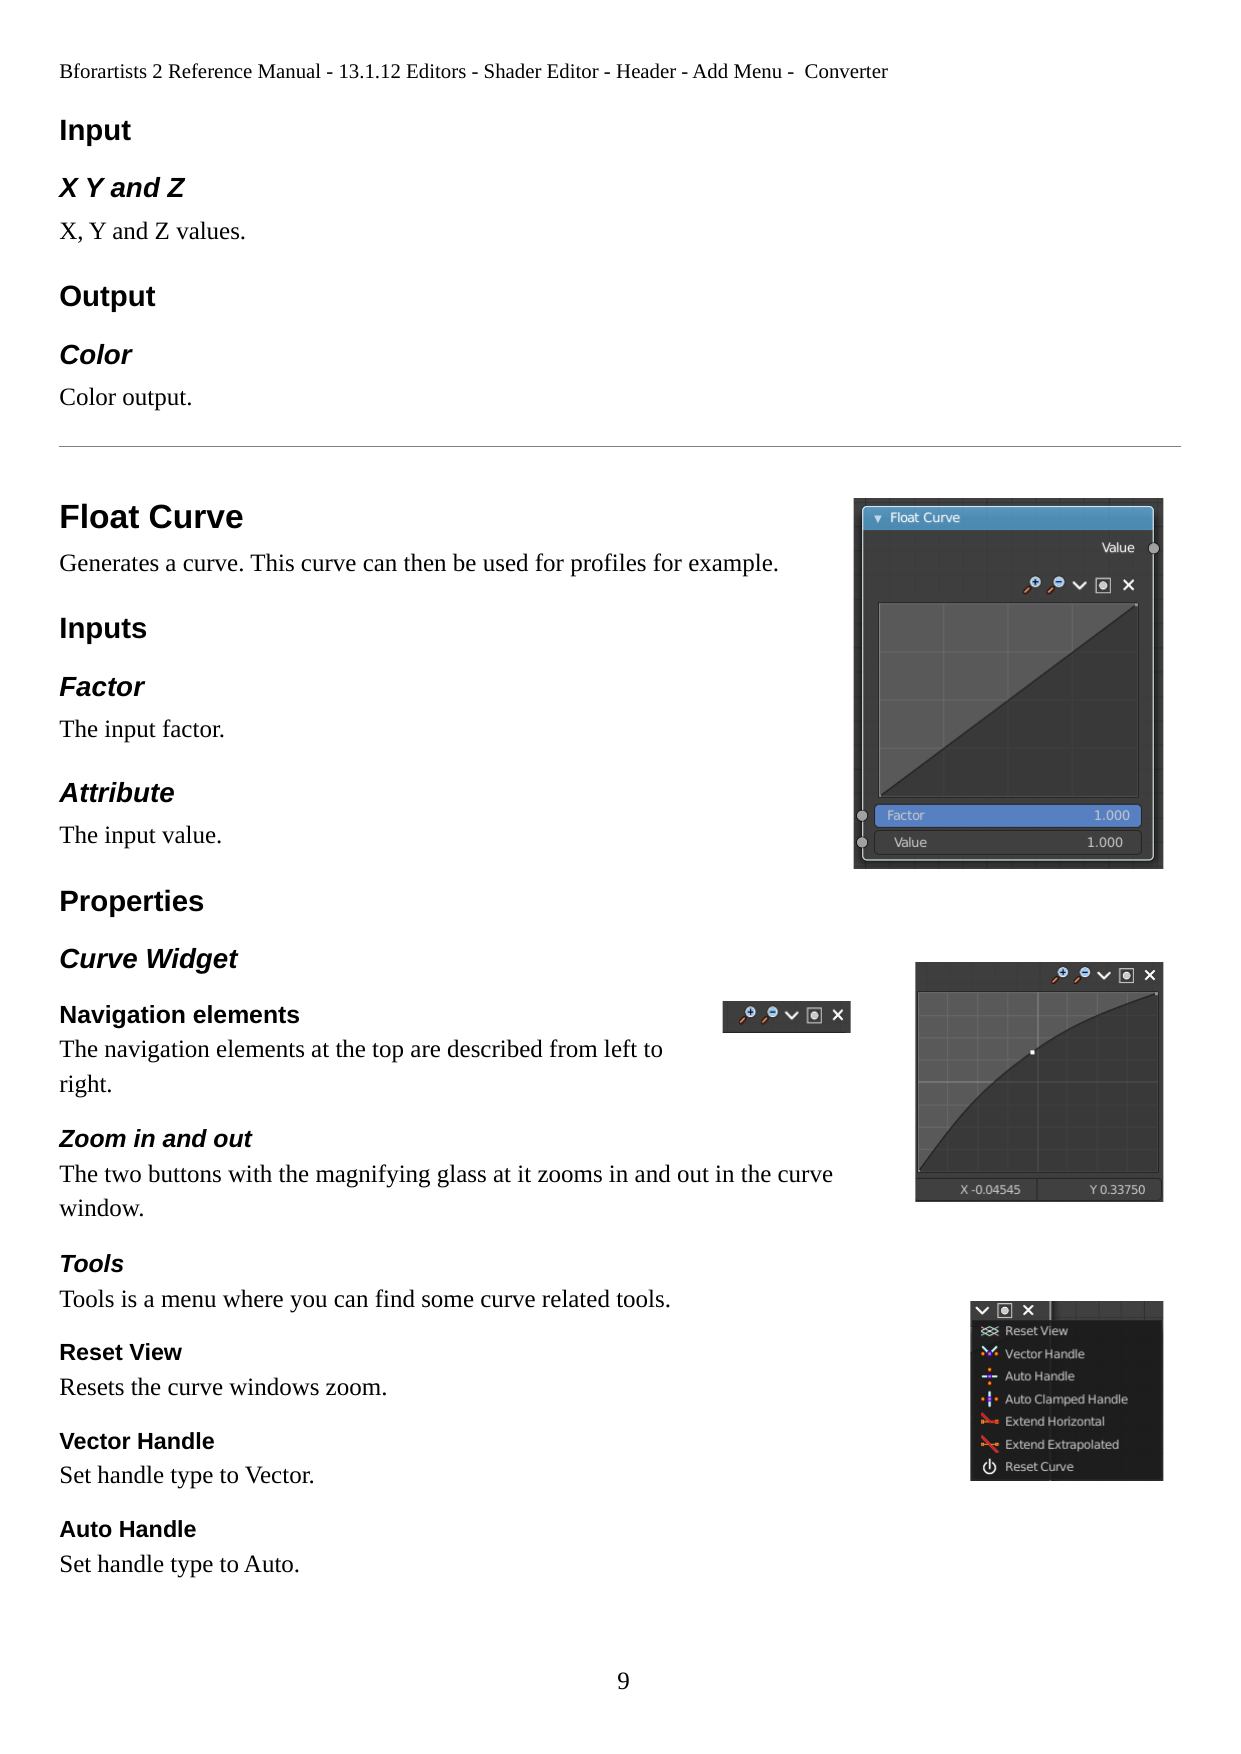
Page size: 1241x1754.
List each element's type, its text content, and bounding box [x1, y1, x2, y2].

text The input value. [59, 820, 853, 849]
subtitle Color [59, 338, 1181, 370]
subtitle Navigation elements [59, 1000, 915, 1028]
subtitle X Y and Z [59, 171, 1181, 203]
subtitle [1164, 1339, 1181, 1366]
text Resets the curve windows zoom. [59, 1372, 970, 1401]
subtitle Reset View [59, 1339, 970, 1366]
text Set handle type to Auto. [59, 1549, 1181, 1577]
text X, Y and Z values. [59, 216, 1181, 244]
text [1164, 714, 1181, 743]
text Tools is a menu where you can find some curve related tools. [59, 1284, 1181, 1312]
text The navigation elements at the top are described from left to right. [59, 1034, 915, 1098]
subtitle Attribute [59, 776, 853, 808]
subtitle Input [59, 113, 1181, 146]
subtitle Curve Widget [59, 943, 1181, 975]
subtitle Float Curve [59, 497, 1181, 535]
subtitle [1164, 611, 1181, 645]
subtitle [1164, 1000, 1181, 1028]
subtitle Output [59, 279, 1181, 313]
subtitle Zoom in and out [59, 1124, 915, 1153]
text Set handle type to Vector. [59, 1460, 1181, 1489]
subtitle Vector Handle [59, 1427, 970, 1454]
text [1164, 820, 1181, 849]
subtitle Inputs [59, 611, 853, 645]
subtitle Properties [59, 884, 1181, 918]
subtitle Factor [59, 670, 853, 702]
picture [853, 498, 1164, 869]
text Generates a curve. This curve can then be used for profiles for example. [59, 548, 853, 576]
subtitle [1164, 1427, 1181, 1454]
picture [970, 1301, 1164, 1481]
subtitle Tools [59, 1249, 1181, 1277]
subtitle [1164, 670, 1181, 702]
subtitle [1164, 776, 1181, 808]
picture [722, 1001, 851, 1033]
picture [915, 962, 1164, 1202]
subtitle Auto Handle [59, 1516, 1181, 1542]
text Color output. [59, 382, 1181, 411]
text The two buttons with the magnifying glass at it zooms in and out in the curve window. [59, 1159, 1181, 1222]
subtitle [1164, 1124, 1181, 1153]
text The input factor. [59, 714, 853, 743]
